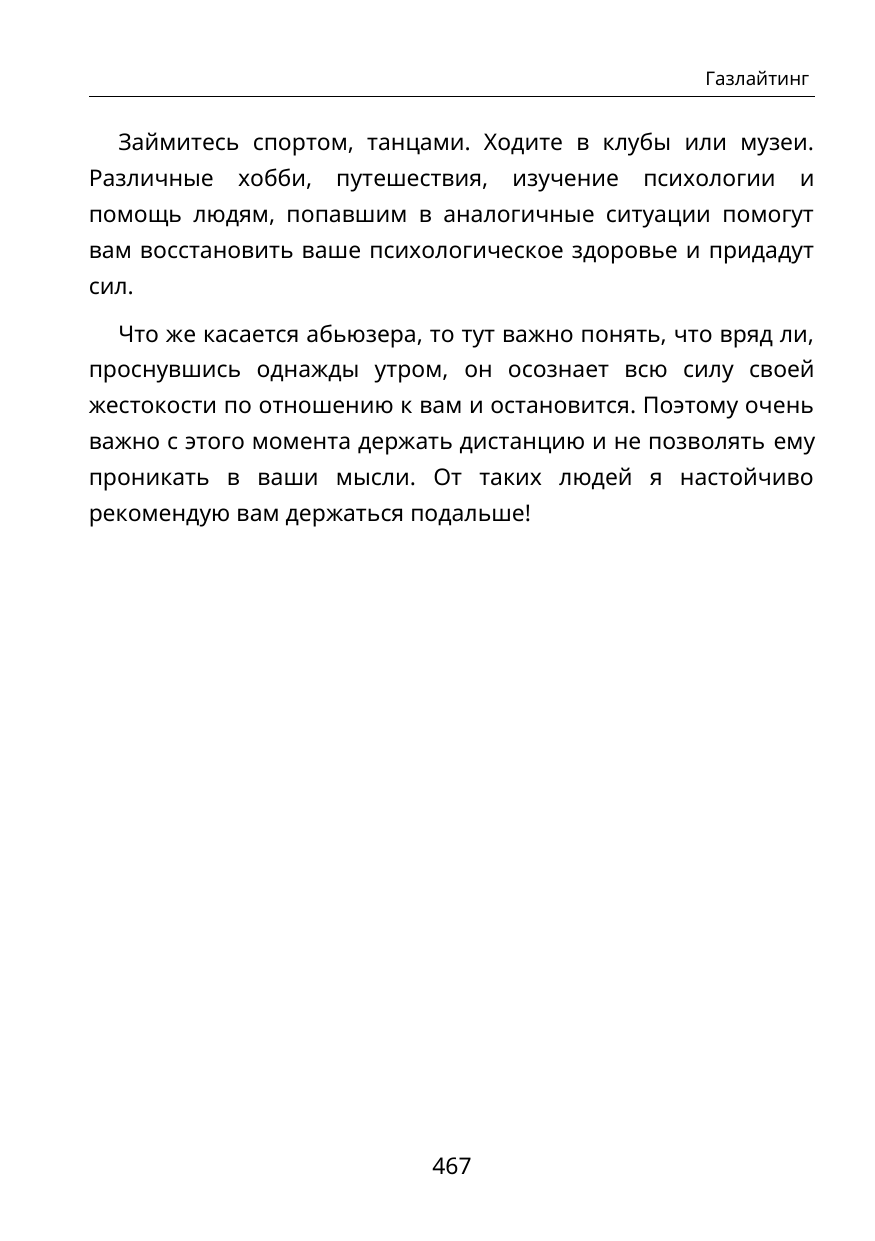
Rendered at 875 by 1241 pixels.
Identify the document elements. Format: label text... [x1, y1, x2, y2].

text Займитесь спортом, танцами. Ходите в клубы или музеи. Различные хобби, путешествия, изучение психологии и помощь людям, попавшим в аналогичные ситуации помогут вам восстановить ваше психологическое здоровье и придадут сил. [88, 126, 815, 301]
text Что же касается абьюзера, то тут важно понять, что вряд ли, проснувшись однажды утром, он осознает всю силу своей жестокости по отношению к вам и остановится. Поэтому очень важно с этого момента держать дистанцию и не позволять ему проникать в ваши мысли. От таких людей я настойчиво рекомендую вам держаться подальше! [88, 317, 815, 528]
